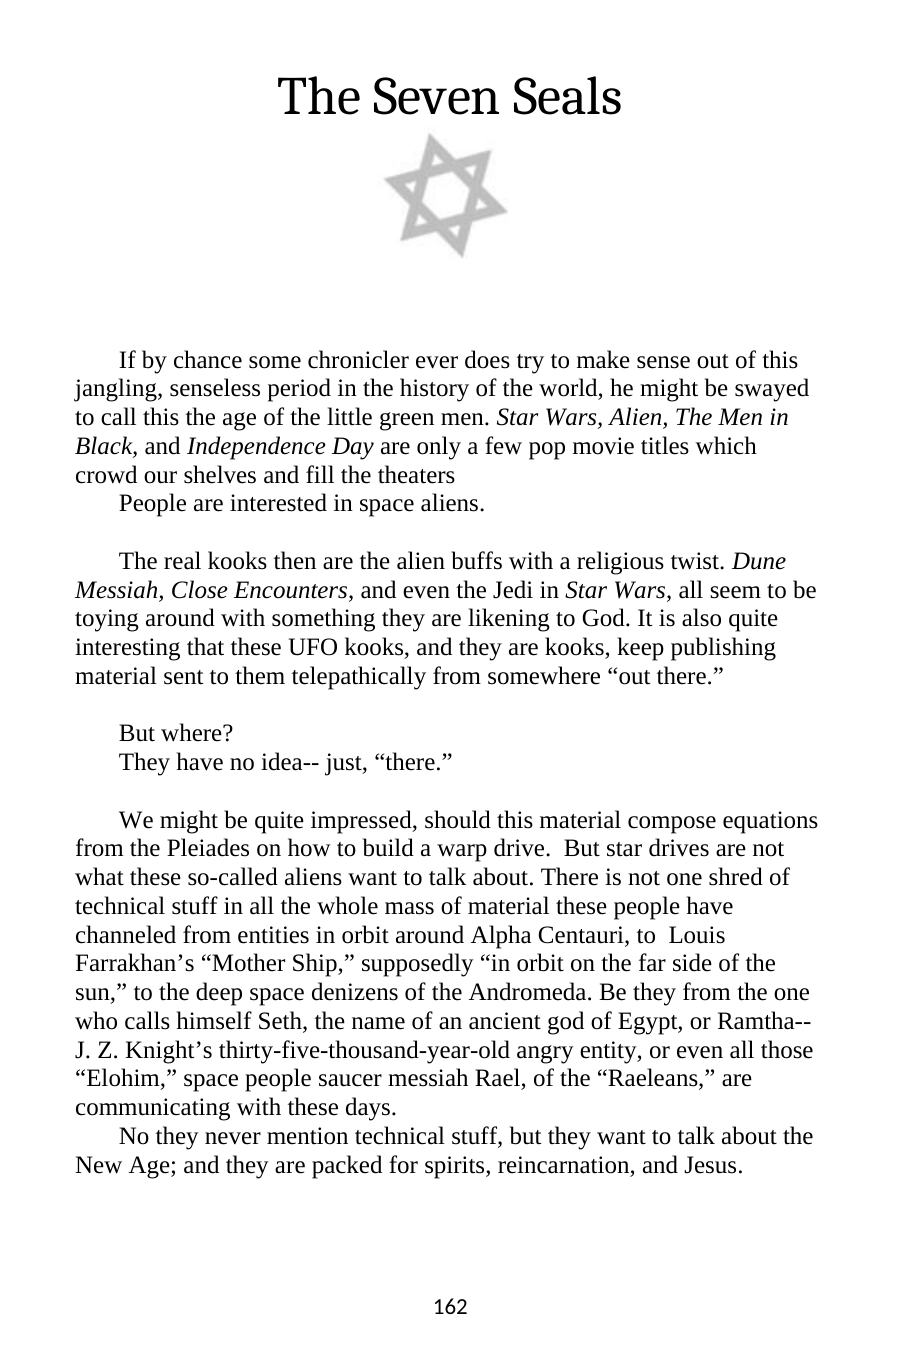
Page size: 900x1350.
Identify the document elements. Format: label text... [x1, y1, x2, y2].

picture [377, 127, 523, 263]
text We might be quite impressed, should this material compose equations from the Pleiades on how to build a warp drive. But star drives are not what these so-called aliens want to talk about. There is not one shred of technical stuff in all the whole mass of material these people have channeled from entities in orbit around Alpha Centauri, to Louis Farrakhan’s “Mother Ship,” supposedly “in orbit on the far side of the sun,” to the deep space denizens of the Andromeda. Be they from the one who calls himself Seth, the name of an ancient god of Egypt, or Ramtha-- J. Z. Knight’s thirty-five-thousand-year-old angry entity, or even all those “Elohim,” space people saucer messiah Rael, of the “Raeleans,” are communicating with these days. [75, 805, 825, 1121]
text People are interested in space aliens. [75, 488, 825, 517]
text But where? [75, 718, 825, 747]
text The real kooks then are the alien buffs with a religious twist. Dune Messiah, Close Encounters, and even the Jedi in Star Wars, all seem to be toying around with something they are likening to God. It is also quite interesting that these UFO kooks, and they are kooks, keep publishing material sent to them telepathically from somewhere “out there.” [75, 546, 825, 690]
text They have no idea-- just, “there.” [75, 747, 825, 776]
subtitle The Seven Seals [75, 66, 825, 128]
text No they never mention technical stuff, but they want to talk about the New Age; and they are packed for spirits, reincarnation, and Jesus. [75, 1121, 825, 1178]
text If by chance some chronicler ever does try to make sense out of this jangling, senseless period in the history of the world, he might be swayed to call this the age of the little green men. Star Wars, Alien, The Men in Black, and Independence Day are only a few pop movie titles which crowd our shelves and fill the theaters [75, 345, 825, 488]
